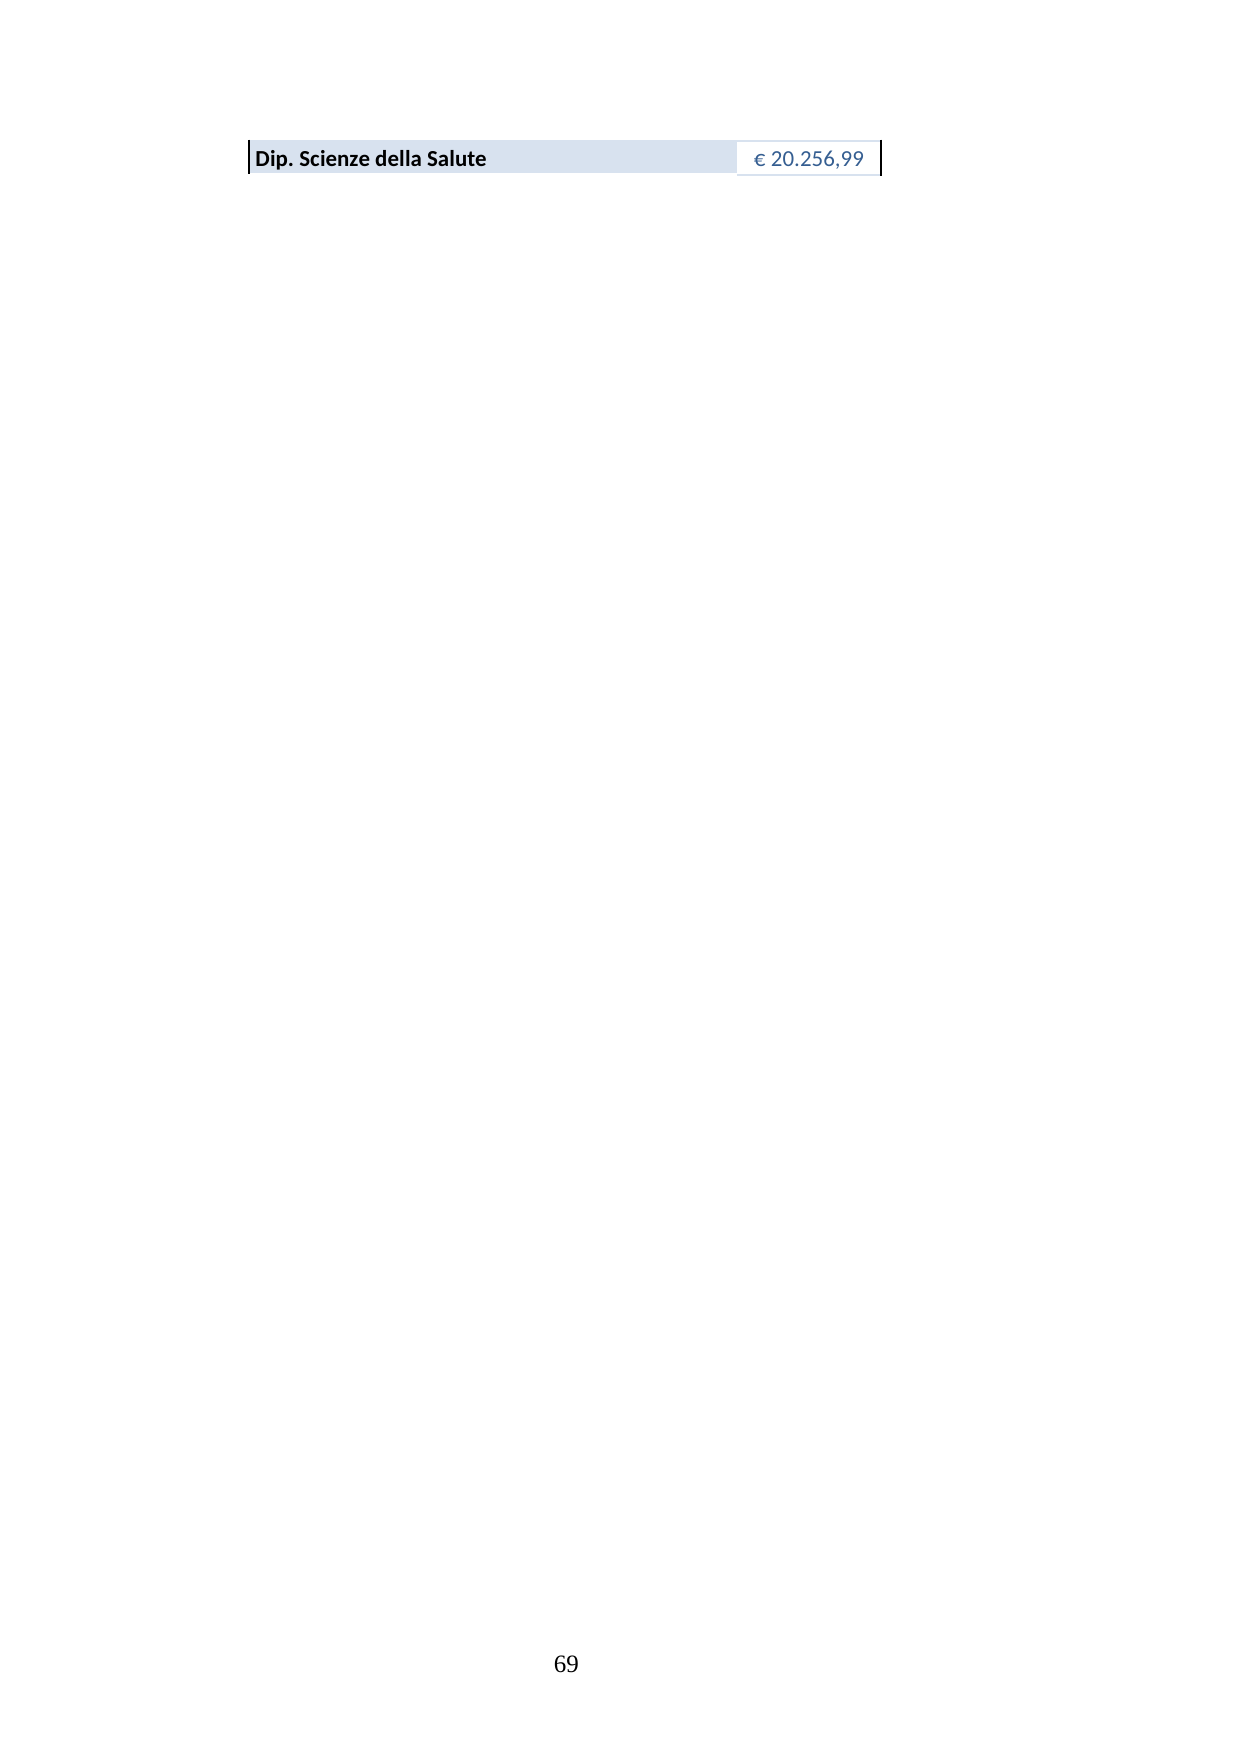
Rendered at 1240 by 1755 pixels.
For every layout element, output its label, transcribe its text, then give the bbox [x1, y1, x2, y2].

table_cell € 20.256,99 [737, 142, 880, 173]
table_cell Dip. Scienze della Salute [250, 142, 737, 173]
